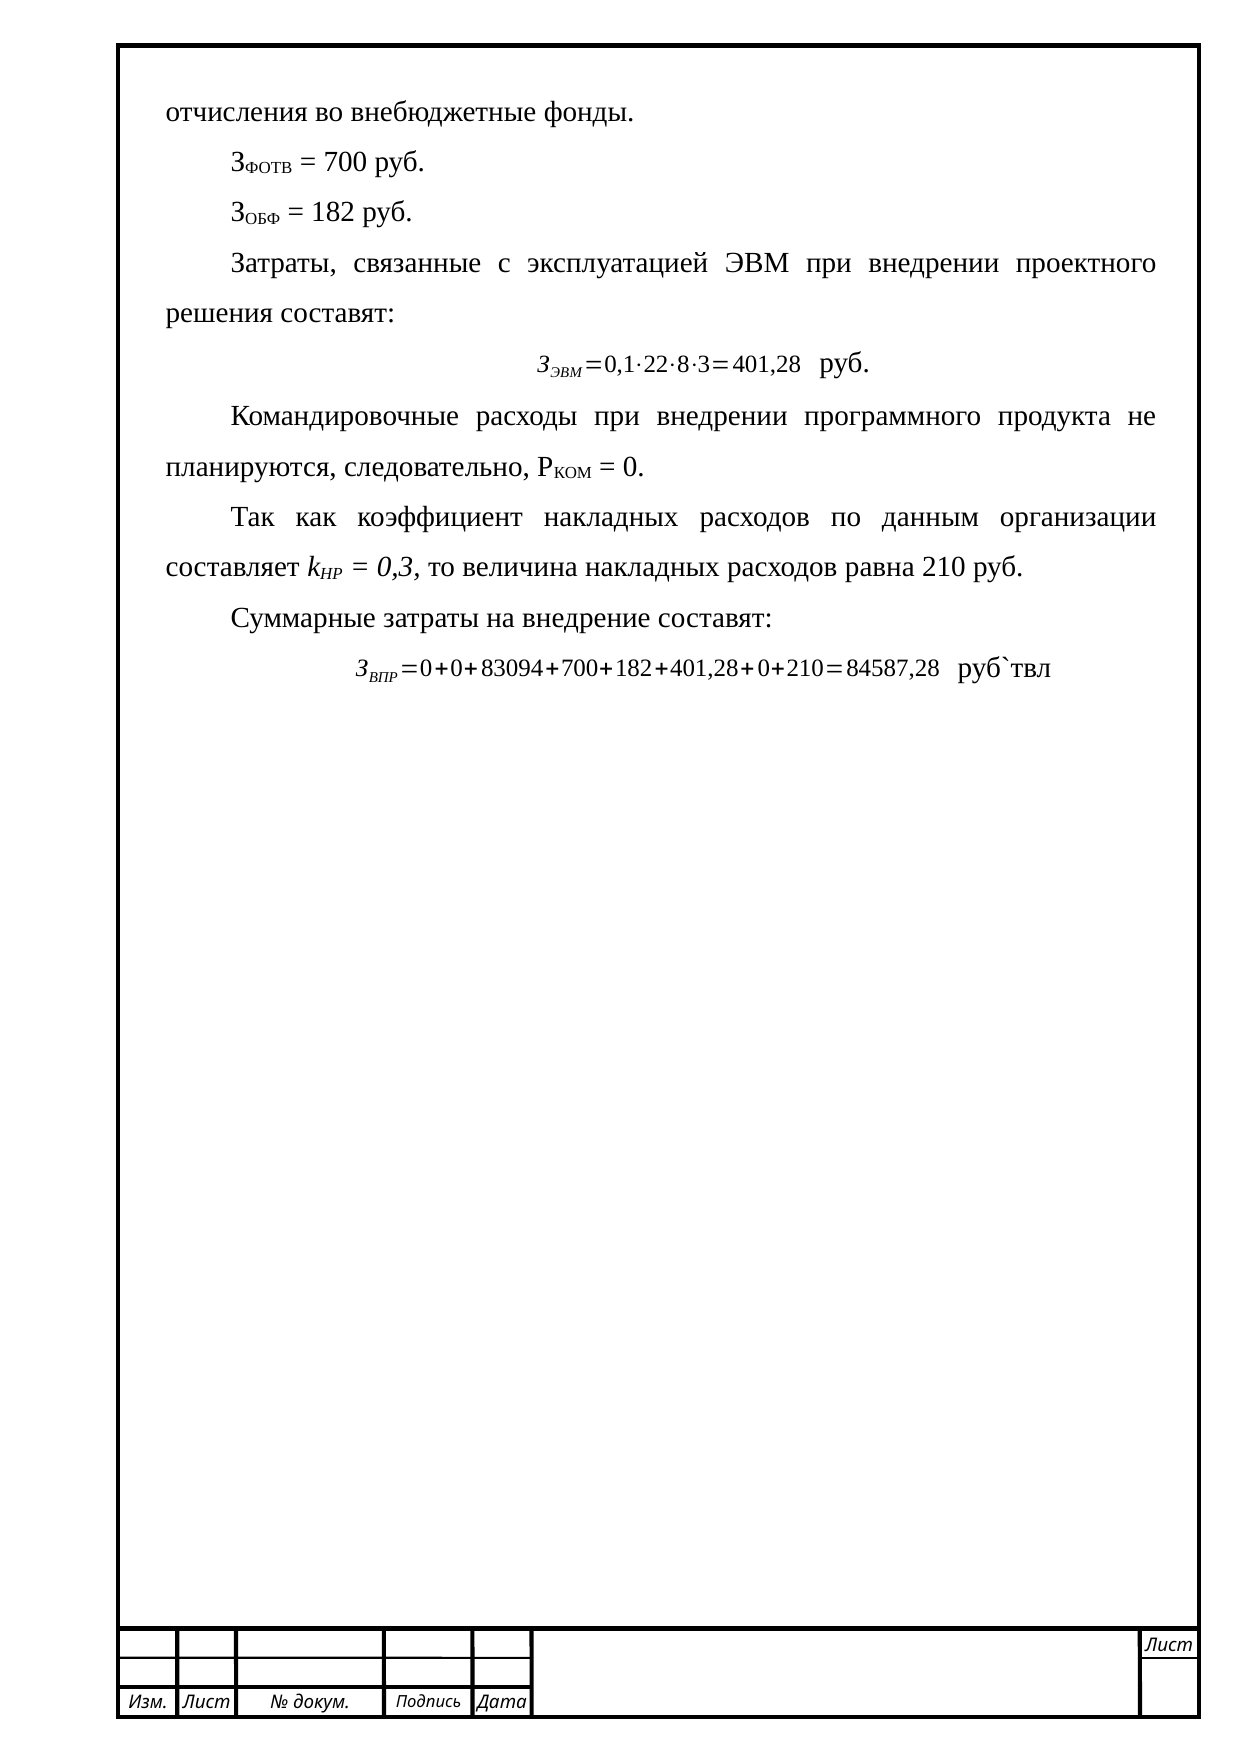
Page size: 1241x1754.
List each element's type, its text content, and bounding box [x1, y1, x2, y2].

text руб. [165, 345, 1157, 382]
text Командировочные расходы при внедрении программного продукта не планируются, следовательно, РКОМ = 0. [165, 398, 1157, 482]
text Так как коэффициент накладных расходов по данным организации составляет kНР = 0,3, то величина накладных расходов равна 210 руб. [165, 499, 1157, 583]
text Затраты, связанные с эксплуатацией ЭВМ при внедрении проектного решения составят: [165, 245, 1157, 328]
text ЗФОТВ = 700 руб. [165, 144, 1157, 178]
text руб`твл [165, 650, 1157, 686]
text отчисления во внебюджетные фонды. [165, 94, 1157, 127]
text Суммарные затраты на внедрение составят: [165, 600, 1157, 633]
text ЗОБФ = 182 руб. [165, 194, 1157, 228]
